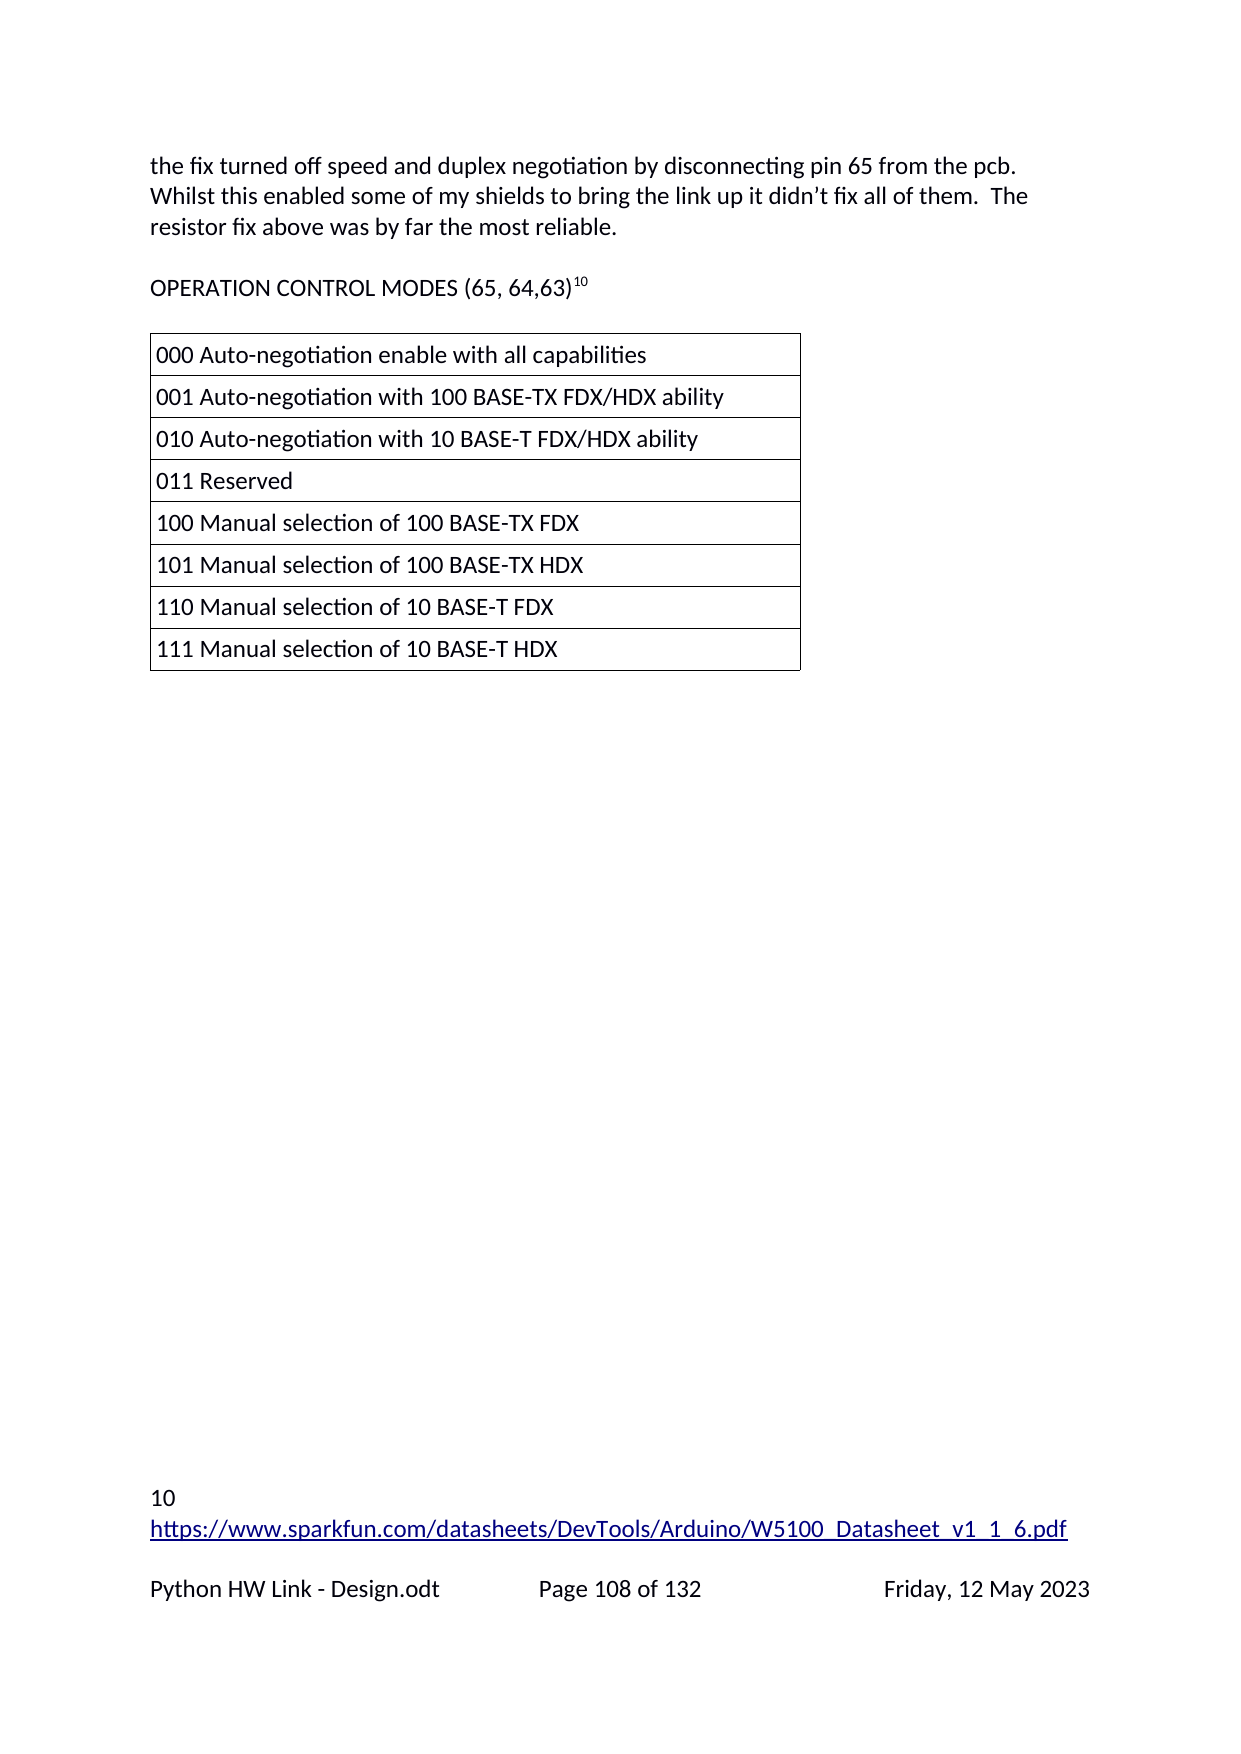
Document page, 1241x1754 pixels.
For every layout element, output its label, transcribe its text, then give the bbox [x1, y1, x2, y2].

table_cell 010 Auto-negotiation with 10 BASE-T FDX/HDX ability [151, 418, 800, 459]
table_cell 011 Reserved [151, 460, 800, 501]
table_cell 101 Manual selection of 100 BASE-TX HDX [151, 545, 800, 586]
table_cell 100 Manual selection of 100 BASE-TX FDX [151, 502, 800, 543]
text https://www.sparkfun.com/datasheets/DevTools/Arduino/W5100_Datasheet_v1_1_6.pdf [150, 1482, 1090, 1543]
text OPERATION CONTROL MODES (65, 64,63) [150, 272, 1090, 303]
table_header 000 Auto-negotiation enable with all capabilities [151, 334, 800, 375]
table_cell 111 Manual selection of 10 BASE-T HDX [151, 629, 800, 670]
table_cell 110 Manual selection of 10 BASE-T FDX [151, 587, 800, 628]
text the fix turned off speed and duplex negotiation by disconnecting pin 65 from the pcb. Whilst this enabled some of my shields to bring the link up it didn’t fix all of them. The resistor fix above was by far the most reliable. [150, 150, 1090, 242]
table_cell 001 Auto-negotiation with 100 BASE-TX FDX/HDX ability [151, 376, 800, 417]
